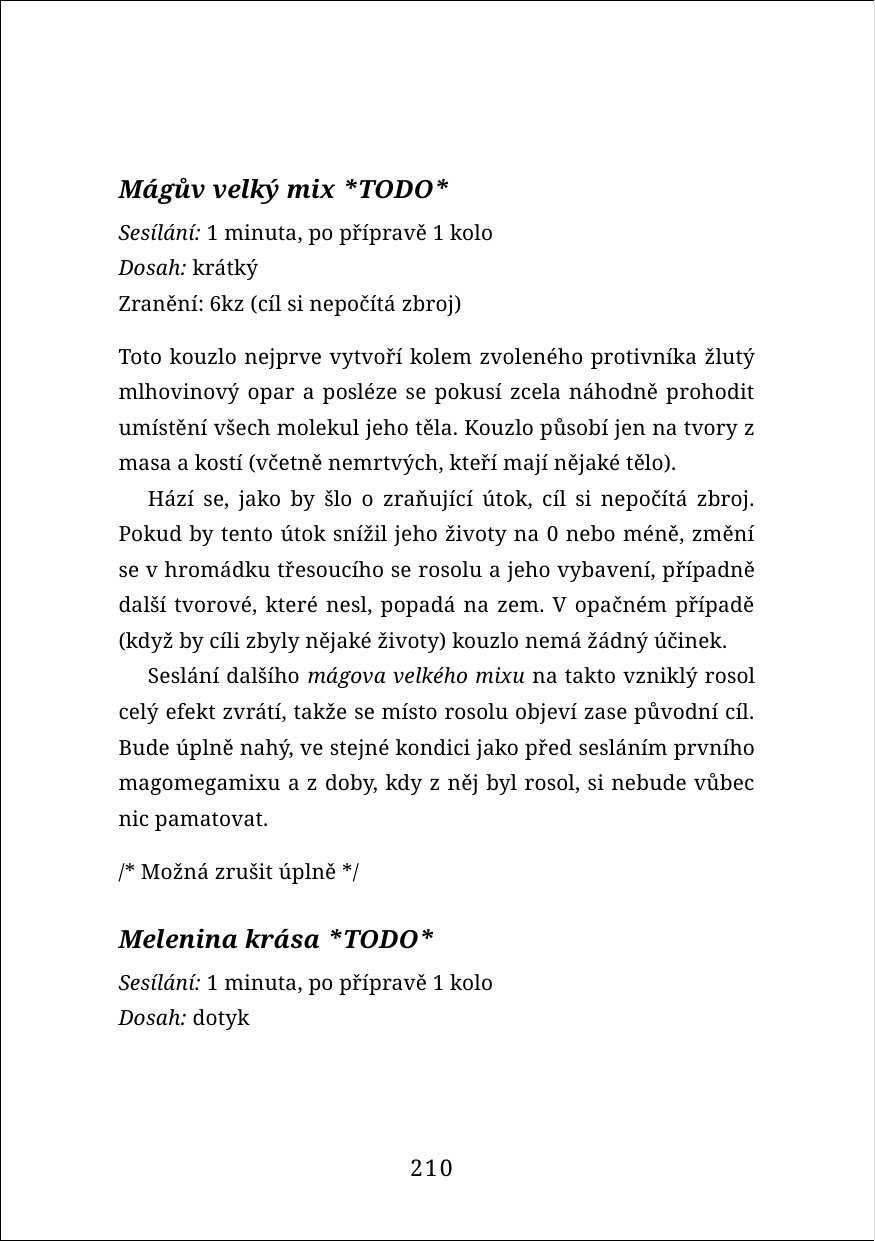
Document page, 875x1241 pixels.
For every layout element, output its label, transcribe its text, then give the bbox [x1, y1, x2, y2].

text Sesílání: 1 minuta, po přípravě 1 kolo Dosah: krátký Zranění: 6kz (cíl si nepočítá zbroj) [118, 218, 756, 317]
subtitle Mágův velký mix *TODO* [118, 172, 756, 206]
text Sesílání: 1 minuta, po přípravě 1 kolo Dosah: dotyk [118, 968, 756, 1032]
text Toto kouzlo nejprve vytvoří kolem zvoleného protivníka žlutý mlhovinový opar a posléze se pokusí zcela náhodně prohodit umístění všech molekul jeho těla. Kouzlo působí jen na tvory z masa a kostí (včetně nemrtvých, kteří mají nějaké tělo). Hází se, jako by šlo o zraňující útok, cíl si nepočítá zbroj. Pokud by tento útok snížil jeho životy na 0 nebo méně, změní se v hromádku třesoucího se rosolu a jeho vybavení, případně další tvorové, které nesl, popadá na zem. V opačném případě (když by cíli zbyly nějaké životy) kouzlo nemá žádný účinek. Seslání dalšího mágova velkého mixu na takto vzniklý rosol celý efekt zvrátí, takže se místo rosolu objeví zase původní cíl. Bude úplně nahý, ve stejné kondici jako před sesláním prvního magomegamixu a z doby, kdy z něj byl rosol, si nebude vůbec nic pamatovat. [118, 342, 756, 832]
subtitle Melenina krása *TODO* [118, 922, 756, 956]
text /* Možná zrušit úplně */ [118, 857, 756, 885]
